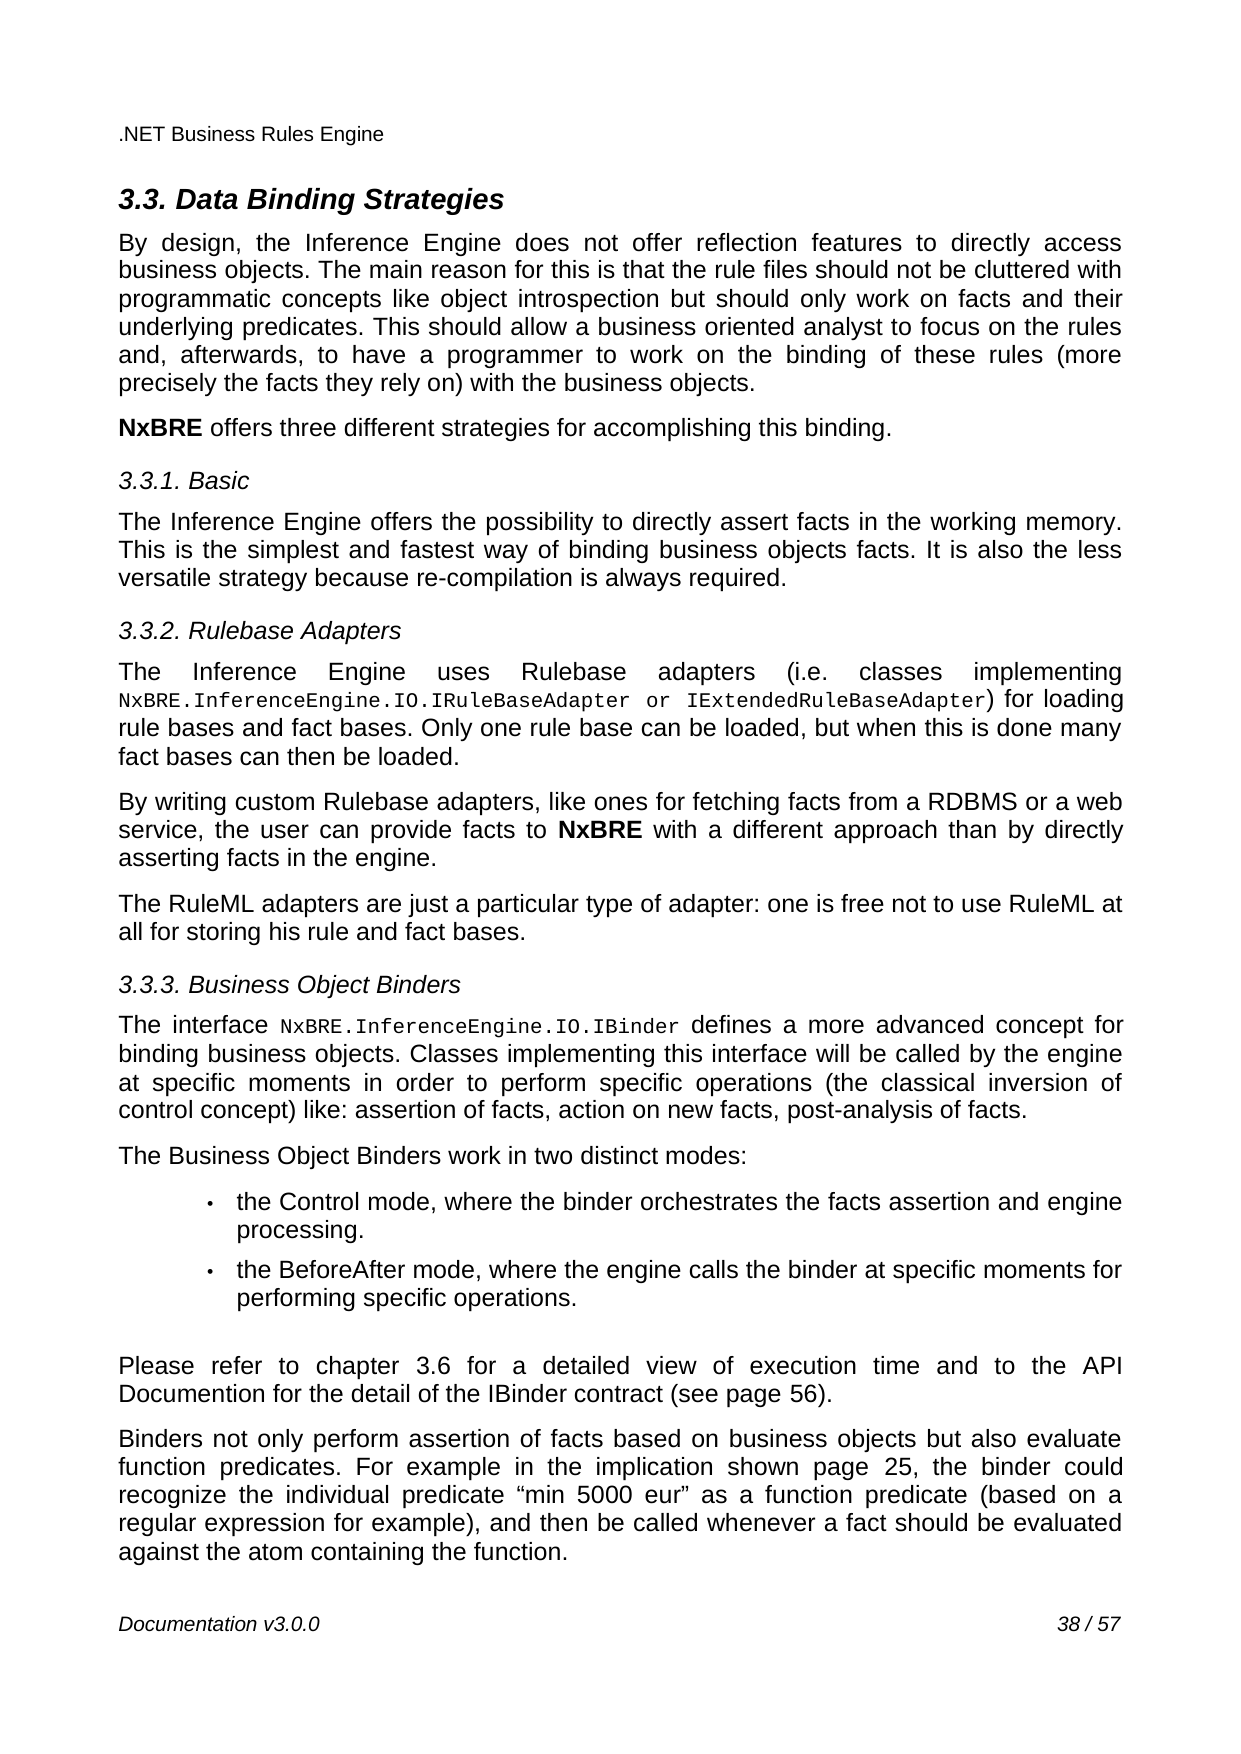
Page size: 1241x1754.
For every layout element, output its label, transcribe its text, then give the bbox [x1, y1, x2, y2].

text The RuleML adapters are just a particular type of adapter: one is free not to use RuleML at all for storing his rule and fact bases. [118, 890, 1124, 946]
subtitle Data Binding Strategies [118, 183, 1124, 216]
text The interface NxBRE.InferenceEngine.IO.IBinder defines a more advanced concept for binding business objects. Classes implementing this interface will be called by the engine at specific moments in order to perform specific operations (the classical inversion of control concept) like: assertion of facts, action on new facts, post-analysis of facts. [118, 1011, 1124, 1124]
subtitle Rulebase Adapters [118, 617, 1124, 645]
text By design, the Inference Engine does not offer reflection features to directly access business objects. The main reason for this is that the rule files should not be cluttered with programmatic concepts like object introspection but should only work on facts and their underlying predicates. This should allow a business oriented analyst to focus on the rules and, afterwards, to have a programmer to work on the binding of these rules (more precisely the facts they rely on) with the business objects. [118, 228, 1124, 396]
text Please refer to chapter 3.6 for a detailed view of execution time and to the API Documention for the detail of the IBinder contract (see page 53). [118, 1323, 1124, 1407]
subtitle Basic [118, 467, 1124, 495]
text The Inference Engine offers the possibility to directly assert facts in the working memory. This is the simplest and fastest way of binding business objects facts. It is also the less versatile strategy because re-compilation is always required. [118, 508, 1124, 592]
list the Control mode, where the binder orchestrates the facts assertion and engine processing. [207, 1188, 1124, 1244]
text By writing custom Rulebase adapters, like ones for fetching facts from a RDBMS or a web service, the user can provide facts to NxBRE with a different approach than by directly asserting facts in the engine. [118, 788, 1124, 872]
text Binders not only perform assertion of facts based on business objects but also evaluate function predicates. For example in the implication shown page 23, the binder could recognize the individual predicate “min 5000 eur” as a function predicate (based on a regular expression for example), and then be called whenever a fact should be evaluated against the atom containing the function. [118, 1425, 1124, 1565]
text The Business Object Binders work in two distinct modes: [118, 1142, 1124, 1170]
text The Inference Engine uses Rulebase adapters (i.e. classes implementing NxBRE.InferenceEngine.IO.IRuleBaseAdapter or IExtendedRuleBaseAdapter) for loading rule bases and fact bases. Only one rule base can be loaded, but when this is done many fact bases can then be loaded. [118, 657, 1124, 770]
subtitle Business Object Binders [118, 971, 1124, 999]
list the BeforeAfter mode, where the engine calls the binder at specific moments for performing specific operations. [207, 1256, 1124, 1312]
text NxBRE offers three different strategies for accomplishing this binding. [118, 414, 1124, 442]
